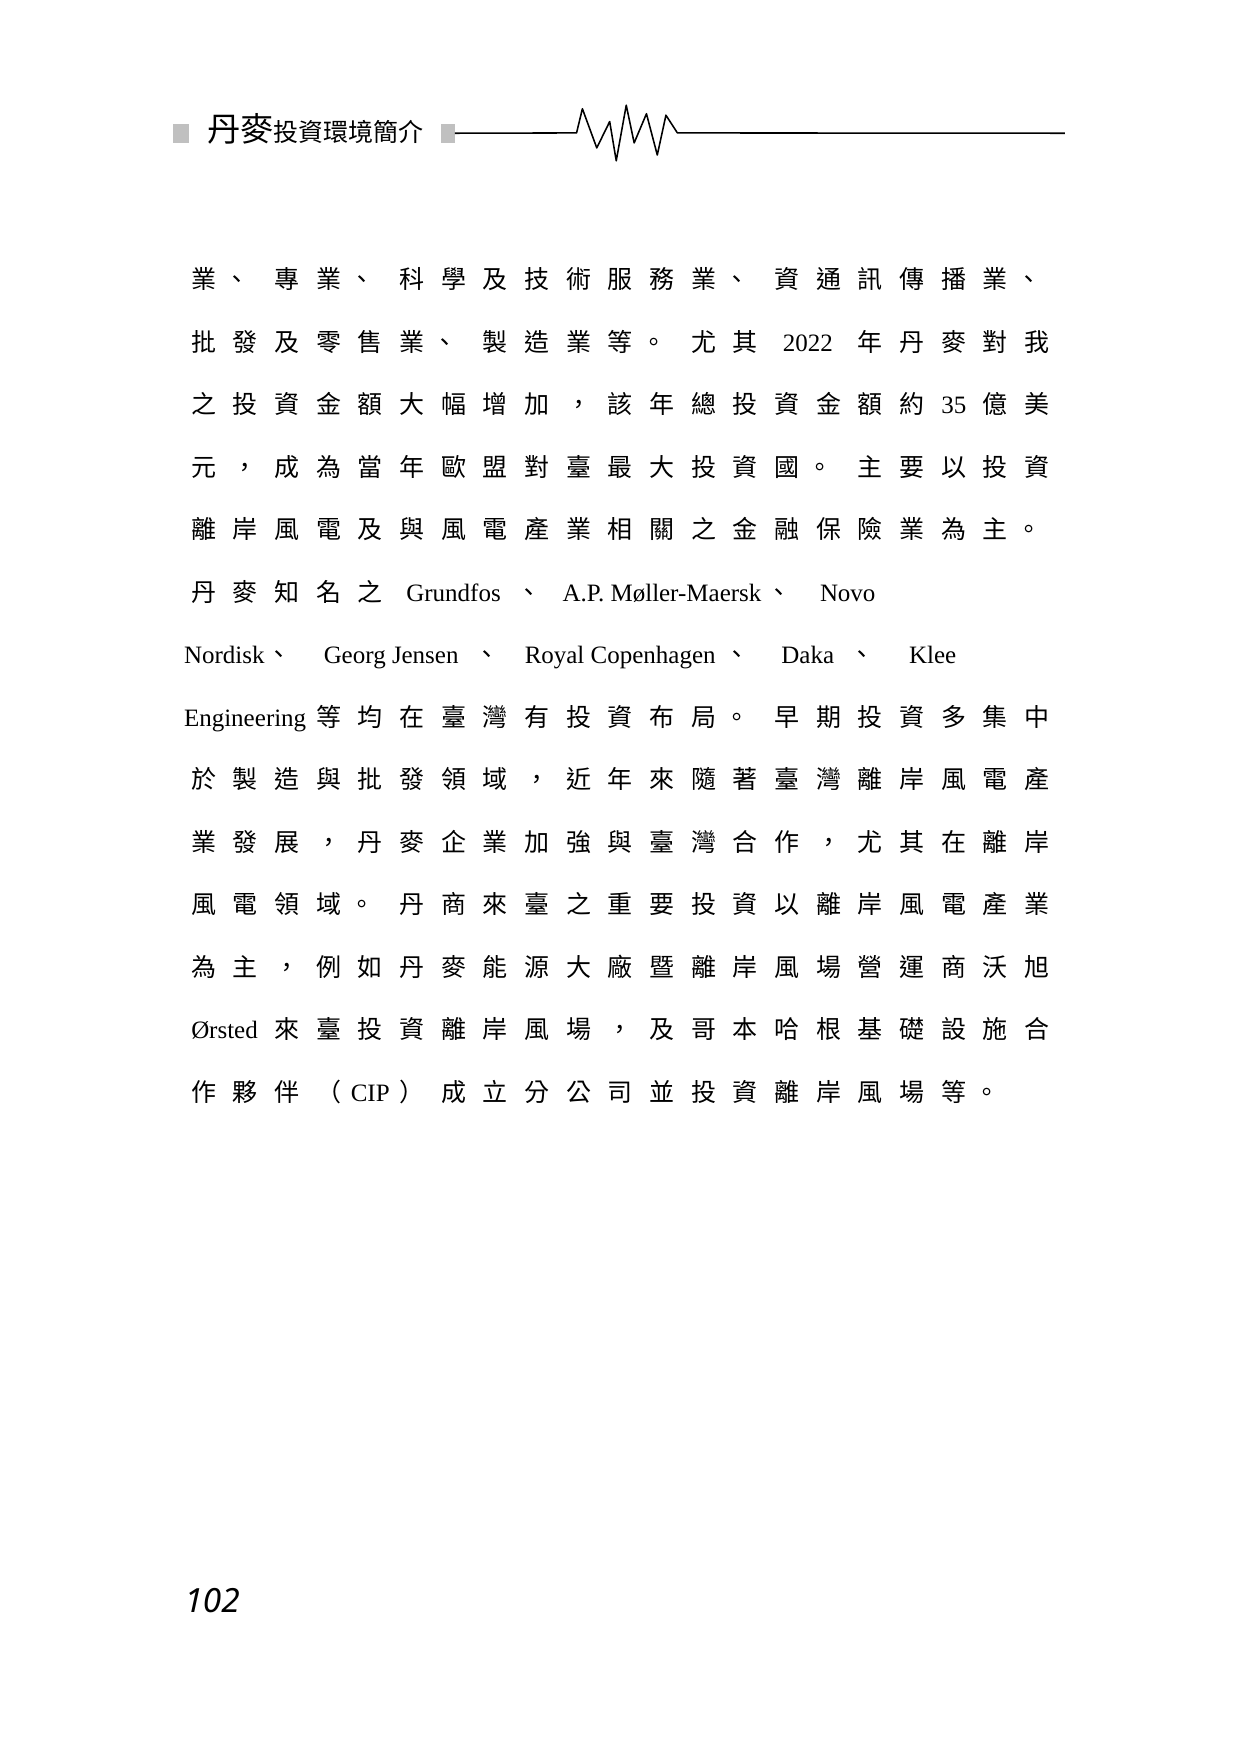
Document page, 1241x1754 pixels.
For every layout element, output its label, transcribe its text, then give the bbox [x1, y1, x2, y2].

text 業、專業、科學及技術服務業、資通訊傳播業、批發及零售業、製造業等。尤其2022年丹麥對我之投資金額大幅增加，該年總投資金額約35億美元，成為當年歐盟對臺最大投資國。主要以投資離岸風電及與風電產業相關之金融保險業為主。丹麥知名之Grundfos、A.P. Møller-Maersk、Novo Nordisk、Georg Jensen、Royal Copenhagen、Daka、Klee Engineering等均在臺灣有投資布局。早期投資多集中於製造與批發領域，近年來隨著臺灣離岸風電產業發展，丹麥企業加強與臺灣合作，尤其在離岸風電領域。丹商來臺之重要投資以離岸風電產業為主，例如丹麥能源大廠暨離岸風場營運商沃旭Ørsted來臺投資離岸風場，及哥本哈根基礎設施合作夥伴（CIP）成立分公司並投資離岸風場等。 [183, 236, 1058, 1111]
